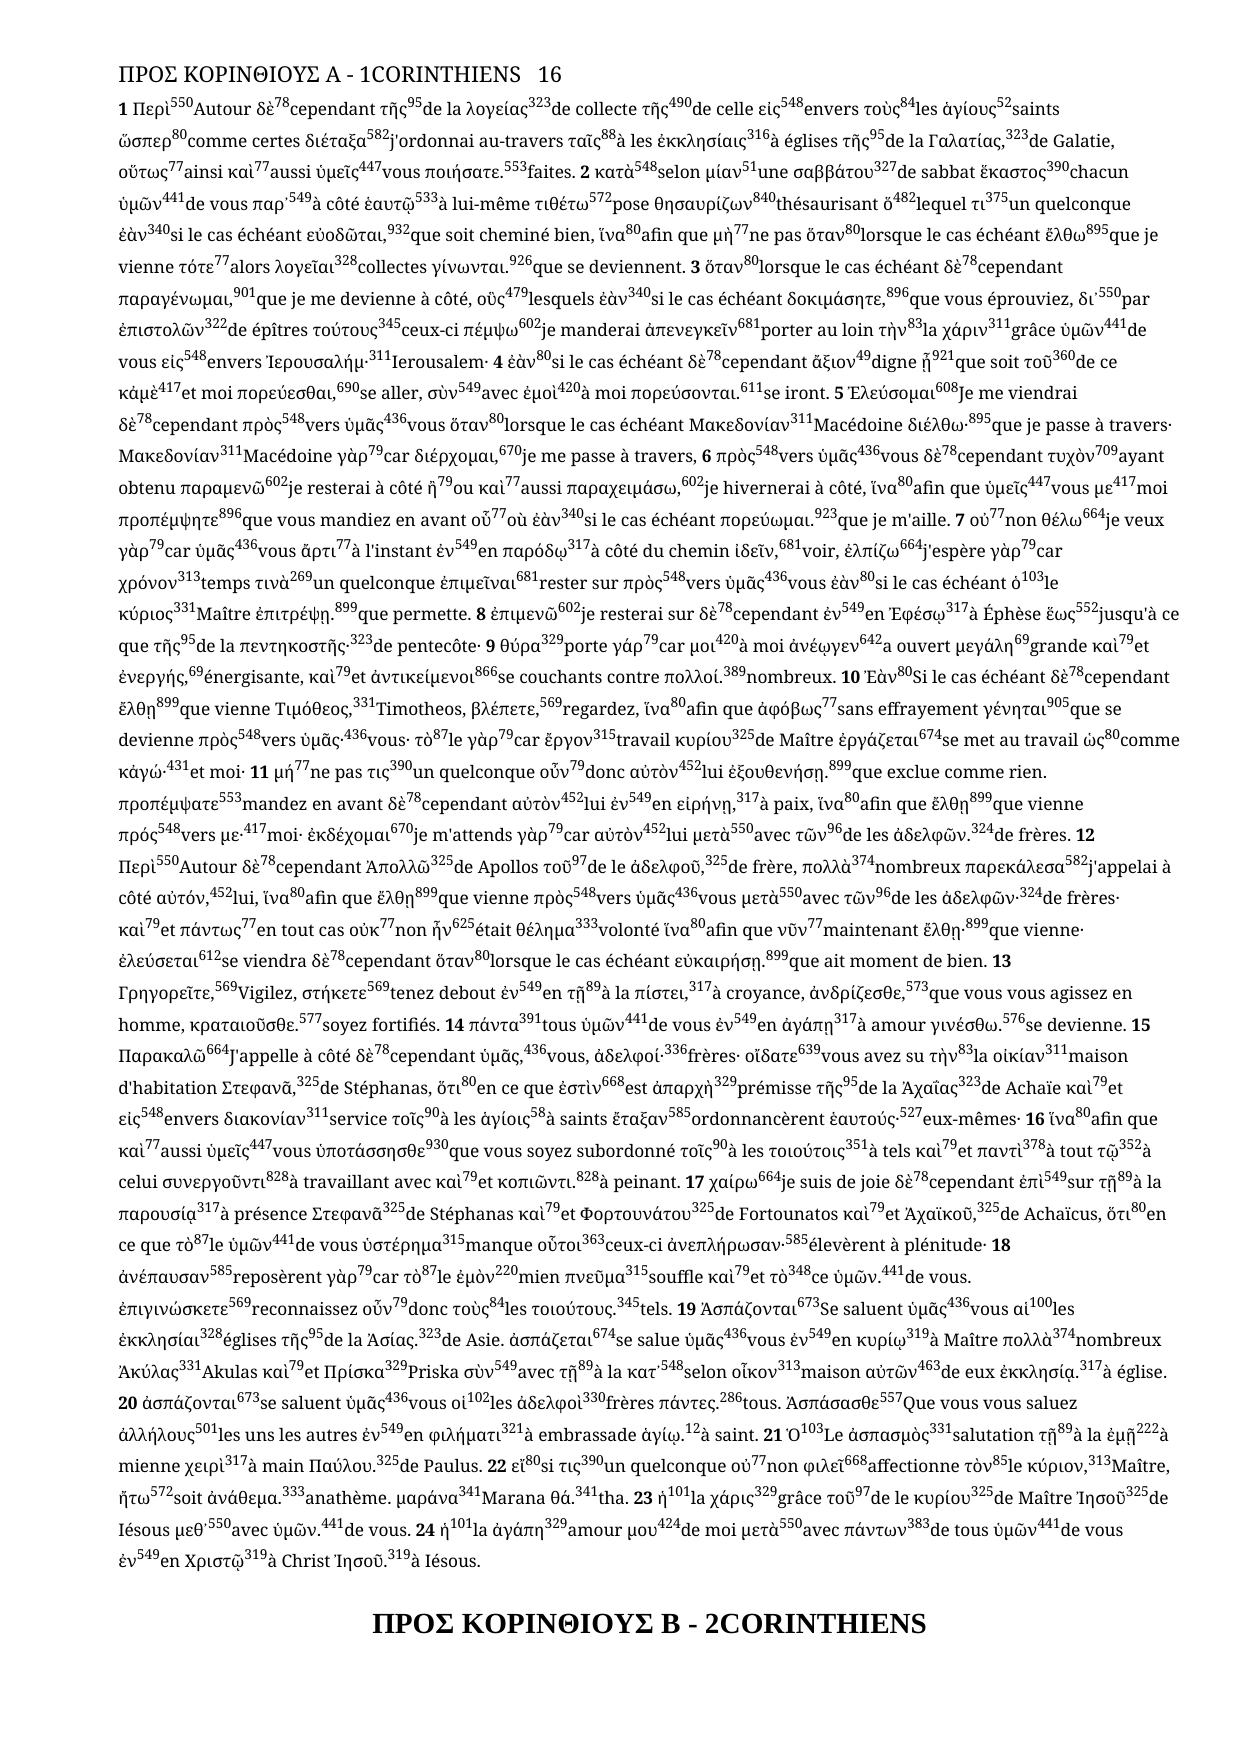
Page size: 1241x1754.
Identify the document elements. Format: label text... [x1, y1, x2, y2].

text ΠΡΟΣ ΚΟΡΙΝΘΙΟΥΣ Α - 1CORINTHIENS 16 [118, 59, 1181, 89]
text 1 Περὶ550Autour δὲ78cependant τῆς95de la λογείας323de collecte τῆς490de celle εἰς548envers τοὺς84les ἁγίους52saints ὥσπερ80comme certes διέταξα582j'ordonnai au-travers ταῖς88à les ἐκκλησίαις316à églises τῆς95de la Γαλατίας,323de Galatie, οὕτως77ainsi καὶ77aussi ὑμεῖς447vous ποιήσατε.553faites. 2 κατὰ548selon μίαν51une σαββάτου327de sabbat ἕκαστος390chacun ὑμῶν441de vous παρ᾽549à côté ἑαυτῷ533à lui-même τιθέτω572pose θησαυρίζων840thésaurisant ὅ482lequel τι375un quelconque ἐὰν340si le cas échéant εὐοδῶται,932que soit cheminé bien, ἵνα80afin que μὴ77ne pas ὅταν80lorsque le cas échéant ἔλθω895que je vienne τότε77alors λογεῖαι328collectes γίνωνται.926que se deviennent. 3 ὅταν80lorsque le cas échéant δὲ78cependant παραγένωμαι,901que je me devienne à côté, οὓς479lesquels ἐὰν340si le cas échéant δοκιμάσητε,896que vous éprouviez, δι᾽550par ἐπιστολῶν322de épîtres τούτους345ceux-ci πέμψω602je manderai ἀπενεγκεῖν681porter au loin τὴν83la χάριν311grâce ὑμῶν441de vous εἰς548envers Ἰερουσαλήμ·311Ierousalem· 4 ἐὰν80si le cas échéant δὲ78cependant ἄξιον49digne ᾖ921que soit τοῦ360de ce κἀμὲ417et moi πορεύεσθαι,690se aller, σὺν549avec ἐμοὶ420à moi πορεύσονται.611se iront. 5 Ἐλεύσομαι608Je me viendrai δὲ78cependant πρὸς548vers ὑμᾶς436vous ὅταν80lorsque le cas échéant Μακεδονίαν311Macédoine διέλθω·895que je passe à travers· Μακεδονίαν311Macédoine γὰρ79car διέρχομαι,670je me passe à travers, 6 πρὸς548vers ὑμᾶς436vous δὲ78cependant τυχὸν709ayant obtenu παραμενῶ602je resterai à côté ἢ79ou καὶ77aussi παραχειμάσω,602je hivernerai à côté, ἵνα80afin que ὑμεῖς447vous με417moi προπέμψητε896que vous mandiez en avant οὗ77où ἐὰν340si le cas échéant πορεύωμαι.923que je m'aille. 7 οὐ77non θέλω664je veux γὰρ79car ὑμᾶς436vous ἄρτι77à l'instant ἐν549en παρόδῳ317à côté du chemin ἰδεῖν,681voir, ἐλπίζω664j'espère γὰρ79car χρόνον313temps τινὰ269un quelconque ἐπιμεῖναι681rester sur πρὸς548vers ὑμᾶς436vous ἐὰν80si le cas échéant ὁ103le κύριος331Maître ἐπιτρέψῃ.899que permette. 8 ἐπιμενῶ602je resterai sur δὲ78cependant ἐν549en Ἐφέσῳ317à Éphèse ἕως552jusqu'à ce que τῆς95de la πεντηκοστῆς·323de pentecôte· 9 θύρα329porte γάρ79car μοι420à moi ἀνέῳγεν642a ouvert μεγάλη69grande καὶ79et ἐνεργής,69énergisante, καὶ79et ἀντικείμενοι866se couchants contre πολλοί.389nombreux. 10 Ἐὰν80Si le cas échéant δὲ78cependant ἔλθῃ899que vienne Τιμόθεος,331Timotheos, βλέπετε,569regardez, ἵνα80afin que ἀφόβως77sans effrayement γένηται905que se devienne πρὸς548vers ὑμᾶς·436vous· τὸ87le γὰρ79car ἔργον315travail κυρίου325de Maître ἐργάζεται674se met au travail ὡς80comme κἀγώ·431et moi· 11 μή77ne pas τις390un quelconque οὖν79donc αὐτὸν452lui ἐξουθενήσῃ.899que exclue comme rien. προπέμψατε553mandez en avant δὲ78cependant αὐτὸν452lui ἐν549en εἰρήνῃ,317à paix, ἵνα80afin que ἔλθῃ899que vienne πρός548vers με·417moi· ἐκδέχομαι670je m'attends γὰρ79car αὐτὸν452lui μετὰ550avec τῶν96de les ἀδελφῶν.324de frères. 12 Περὶ550Autour δὲ78cependant Ἀπολλῶ325de Apollos τοῦ97de le ἀδελφοῦ,325de frère, πολλὰ374nombreux παρεκάλεσα582j'appelai à côté αὐτόν,452lui, ἵνα80afin que ἔλθῃ899que vienne πρὸς548vers ὑμᾶς436vous μετὰ550avec τῶν96de les ἀδελφῶν·324de frères· καὶ79et πάντως77en tout cas οὐκ77non ἦν625était θέλημα333volonté ἵνα80afin que νῦν77maintenant ἔλθῃ·899que vienne· ἐλεύσεται612se viendra δὲ78cependant ὅταν80lorsque le cas échéant εὐκαιρήσῃ.899que ait moment de bien. 13 Γρηγορεῖτε,569Vigilez, στήκετε569tenez debout ἐν549en τῇ89à la πίστει,317à croyance, ἀνδρίζεσθε,573que vous vous agissez en homme, κραταιοῦσθε.577soyez fortifiés. 14 πάντα391tous ὑμῶν441de vous ἐν549en ἀγάπῃ317à amour γινέσθω.576se devienne. 15 Παρακαλῶ664J'appelle à côté δὲ78cependant ὑμᾶς,436vous, ἀδελφοί·336frères· οἴδατε639vous avez su τὴν83la οἰκίαν311maison d'habitation Στεφανᾶ,325de Stéphanas, ὅτι80en ce que ἐστὶν668est ἀπαρχὴ329prémisse τῆς95de la Ἀχαΐας323de Achaïe καὶ79et εἰς548envers διακονίαν311service τοῖς90à les ἁγίοις58à saints ἔταξαν585ordonnancèrent ἑαυτούς·527eux-mêmes· 16 ἵνα80afin que καὶ77aussi ὑμεῖς447vous ὑποτάσσησθε930que vous soyez subordonné τοῖς90à les τοιούτοις351à tels καὶ79et παντὶ378à tout τῷ352à celui συνεργοῦντι828à travaillant avec καὶ79et κοπιῶντι.828à peinant. 17 χαίρω664je suis de joie δὲ78cependant ἐπὶ549sur τῇ89à la παρουσίᾳ317à présence Στεφανᾶ325de Stéphanas καὶ79et Φορτουνάτου325de Fortounatos καὶ79et Ἀχαϊκοῦ,325de Achaïcus, ὅτι80en ce que τὸ87le ὑμῶν441de vous ὑστέρημα315manque οὗτοι363ceux-ci ἀνεπλήρωσαν·585élevèrent à plénitude· 18 ἀνέπαυσαν585reposèrent γὰρ79car τὸ87le ἐμὸν220mien πνεῦμα315souffle καὶ79et τὸ348ce ὑμῶν.441de vous. ἐπιγινώσκετε569reconnaissez οὖν79donc τοὺς84les τοιούτους.345tels. 19 Ἀσπάζονται673Se saluent ὑμᾶς436vous αἱ100les ἐκκλησίαι328églises τῆς95de la Ἀσίας.323de Asie. ἀσπάζεται674se salue ὑμᾶς436vous ἐν549en κυρίῳ319à Maître πολλὰ374nombreux Ἀκύλας331Akulas καὶ79et Πρίσκα329Priska σὺν549avec τῇ89à la κατ᾽548selon οἶκον313maison αὐτῶν463de eux ἐκκλησίᾳ.317à église. 20 ἀσπάζονται673se saluent ὑμᾶς436vous οἱ102les ἀδελφοὶ330frères πάντες.286tous. Ἀσπάσασθε557Que vous vous saluez ἀλλήλους501les uns les autres ἐν549en φιλήματι321à embrassade ἁγίῳ.12à saint. 21 Ὁ103Le ἀσπασμὸς331salutation τῇ89à la ἐμῇ222à mienne χειρὶ317à main Παύλου.325de Paulus. 22 εἴ80si τις390un quelconque οὐ77non φιλεῖ668affectionne τὸν85le κύριον,313Maître, ἤτω572soit ἀνάθεμα.333anathème. μαράνα341Marana θά.341tha. 23 ἡ101la χάρις329grâce τοῦ97de le κυρίου325de Maître Ἰησοῦ325de Iésous μεθ᾽550avec ὑμῶν.441de vous. 24 ἡ101la ἀγάπη329amour μου424de moi μετὰ550avec πάντων383de tous ὑμῶν441de vous ἐν549en Χριστῷ319à Christ Ἰησοῦ.319à Iésous. [118, 93, 1181, 1573]
subtitle ΠΡΟΣ ΚΟΡΙΝΘΙΟΥΣ Β - 2CORINTHIENS [118, 1606, 1181, 1639]
